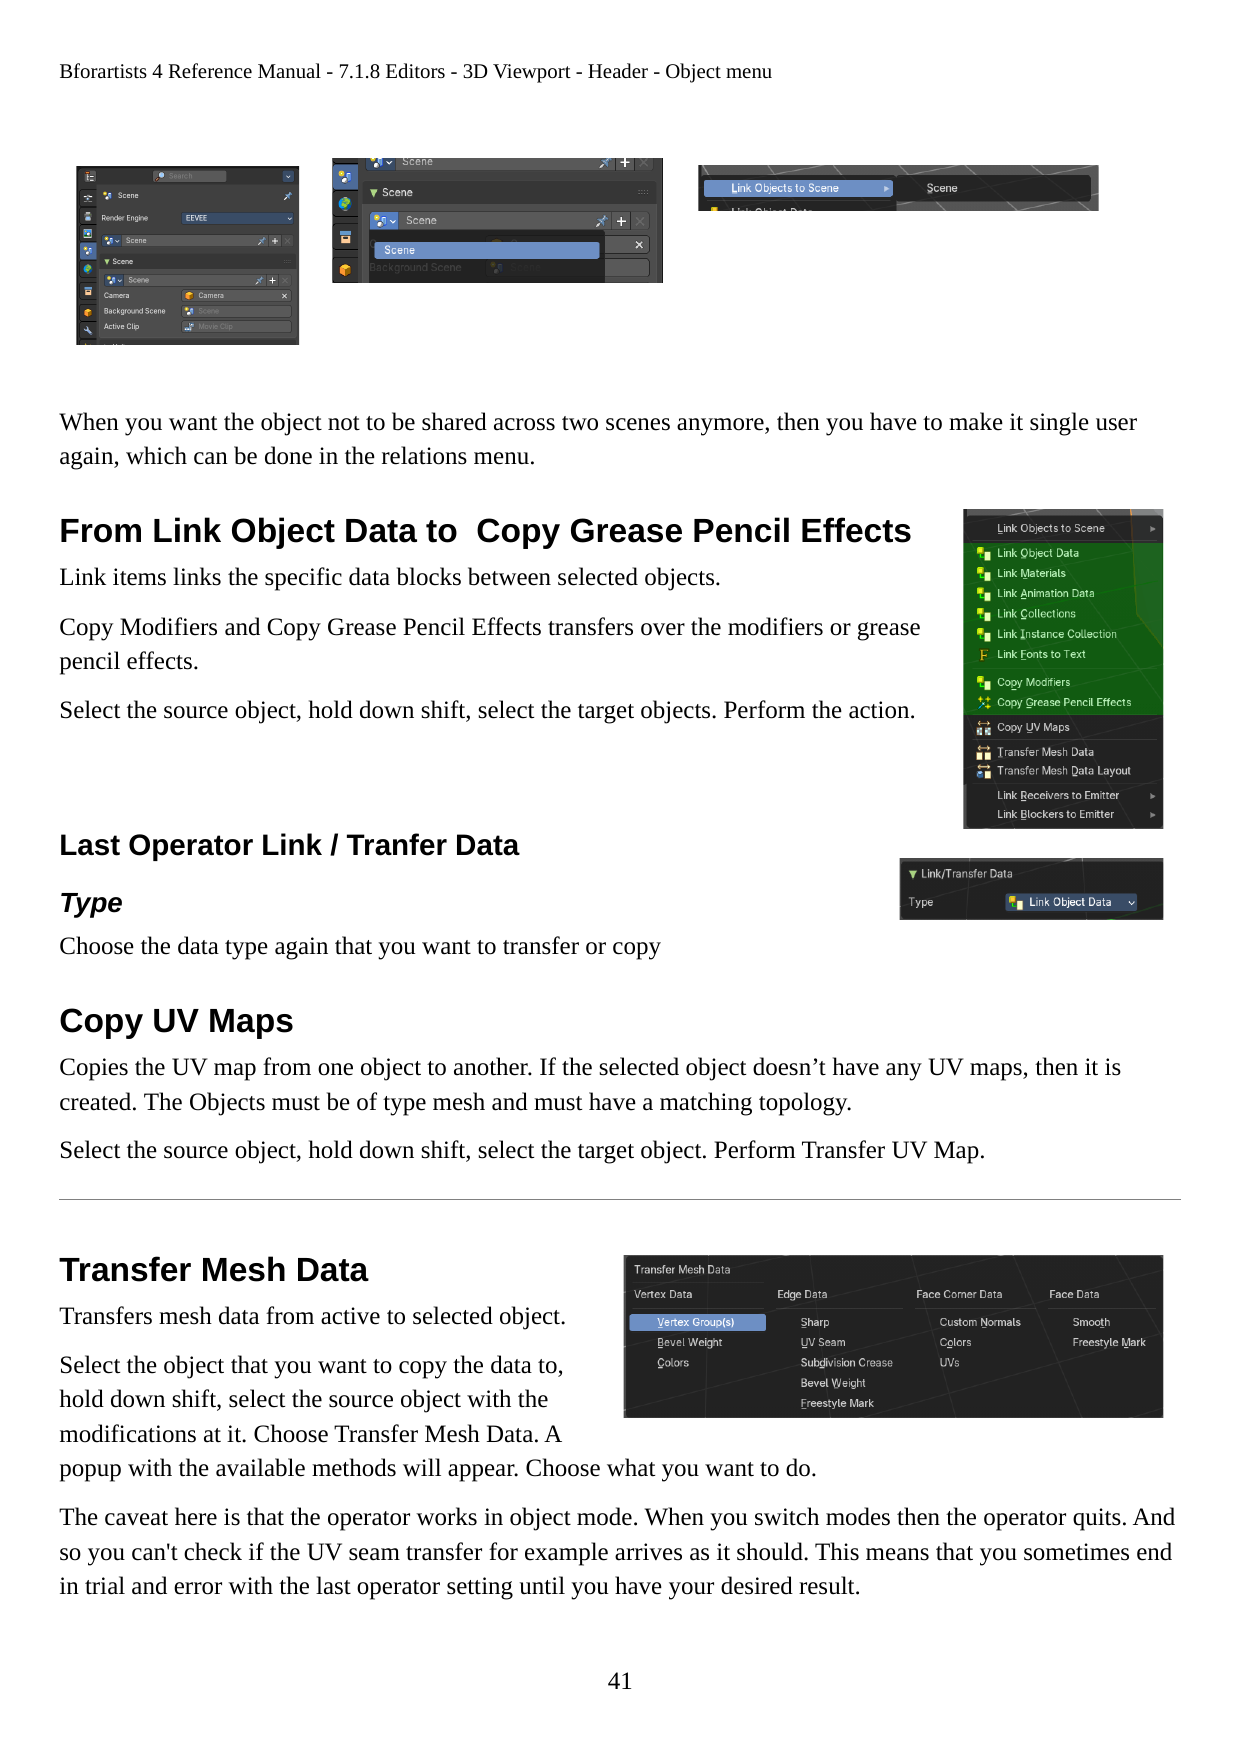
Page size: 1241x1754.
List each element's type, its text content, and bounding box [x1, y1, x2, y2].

subtitle [1164, 887, 1181, 918]
subtitle Type [59, 887, 899, 918]
picture [963, 509, 1164, 829]
text Transfers mesh data from active to selected object. [59, 1301, 623, 1329]
text Select the object that you want to copy the data to, hold down shift, select the source object with the modifications at it. Choose Transfer Mesh Data. A popup with the available methods will appear. Choose what you want to do. [59, 1350, 1181, 1482]
subtitle Copy UV Maps [59, 1001, 1181, 1039]
text Choose the data type again that you want to transfer or copy [59, 931, 1181, 960]
subtitle Last Operator Link / Tranfer Data [59, 828, 1181, 862]
text Link items links the specific data blocks between selected objects. [59, 562, 963, 591]
subtitle Transfer Mesh Data [59, 1250, 1181, 1288]
text When you want the object not to be shared across two scenes anymore, then you have to make it single user again, which can be done in the relations menu. [59, 407, 1181, 470]
text Select the source object, hold down shift, select the target object. Perform Transfer UV Map. [59, 1136, 1181, 1164]
text Select the source object, hold down shift, select the target objects. Perform the action. [59, 695, 963, 793]
picture [332, 158, 663, 283]
text Copies the UV map from one object to another. If the selected object doesn’t have any UV maps, then it is created. The Objects must be of type mesh and must have a matching topology. [59, 1052, 1181, 1115]
picture [76, 166, 300, 345]
picture [623, 1255, 1164, 1418]
picture [698, 165, 1099, 211]
text Copy Modifiers and Copy Grease Pencil Effects transfers over the modifiers or grease pencil effects. [59, 612, 963, 675]
text The caveat here is that the operator works in object mode. When you switch modes then the operator quits. And so you can't check if the UV seam transfer for example arrives as it should. This means that you sometimes end in trial and error with the last operator setting until you have your desired result. [59, 1502, 1181, 1600]
subtitle From Link Object Data to Copy Grease Pencil Effects [59, 511, 963, 550]
picture [899, 858, 1164, 920]
